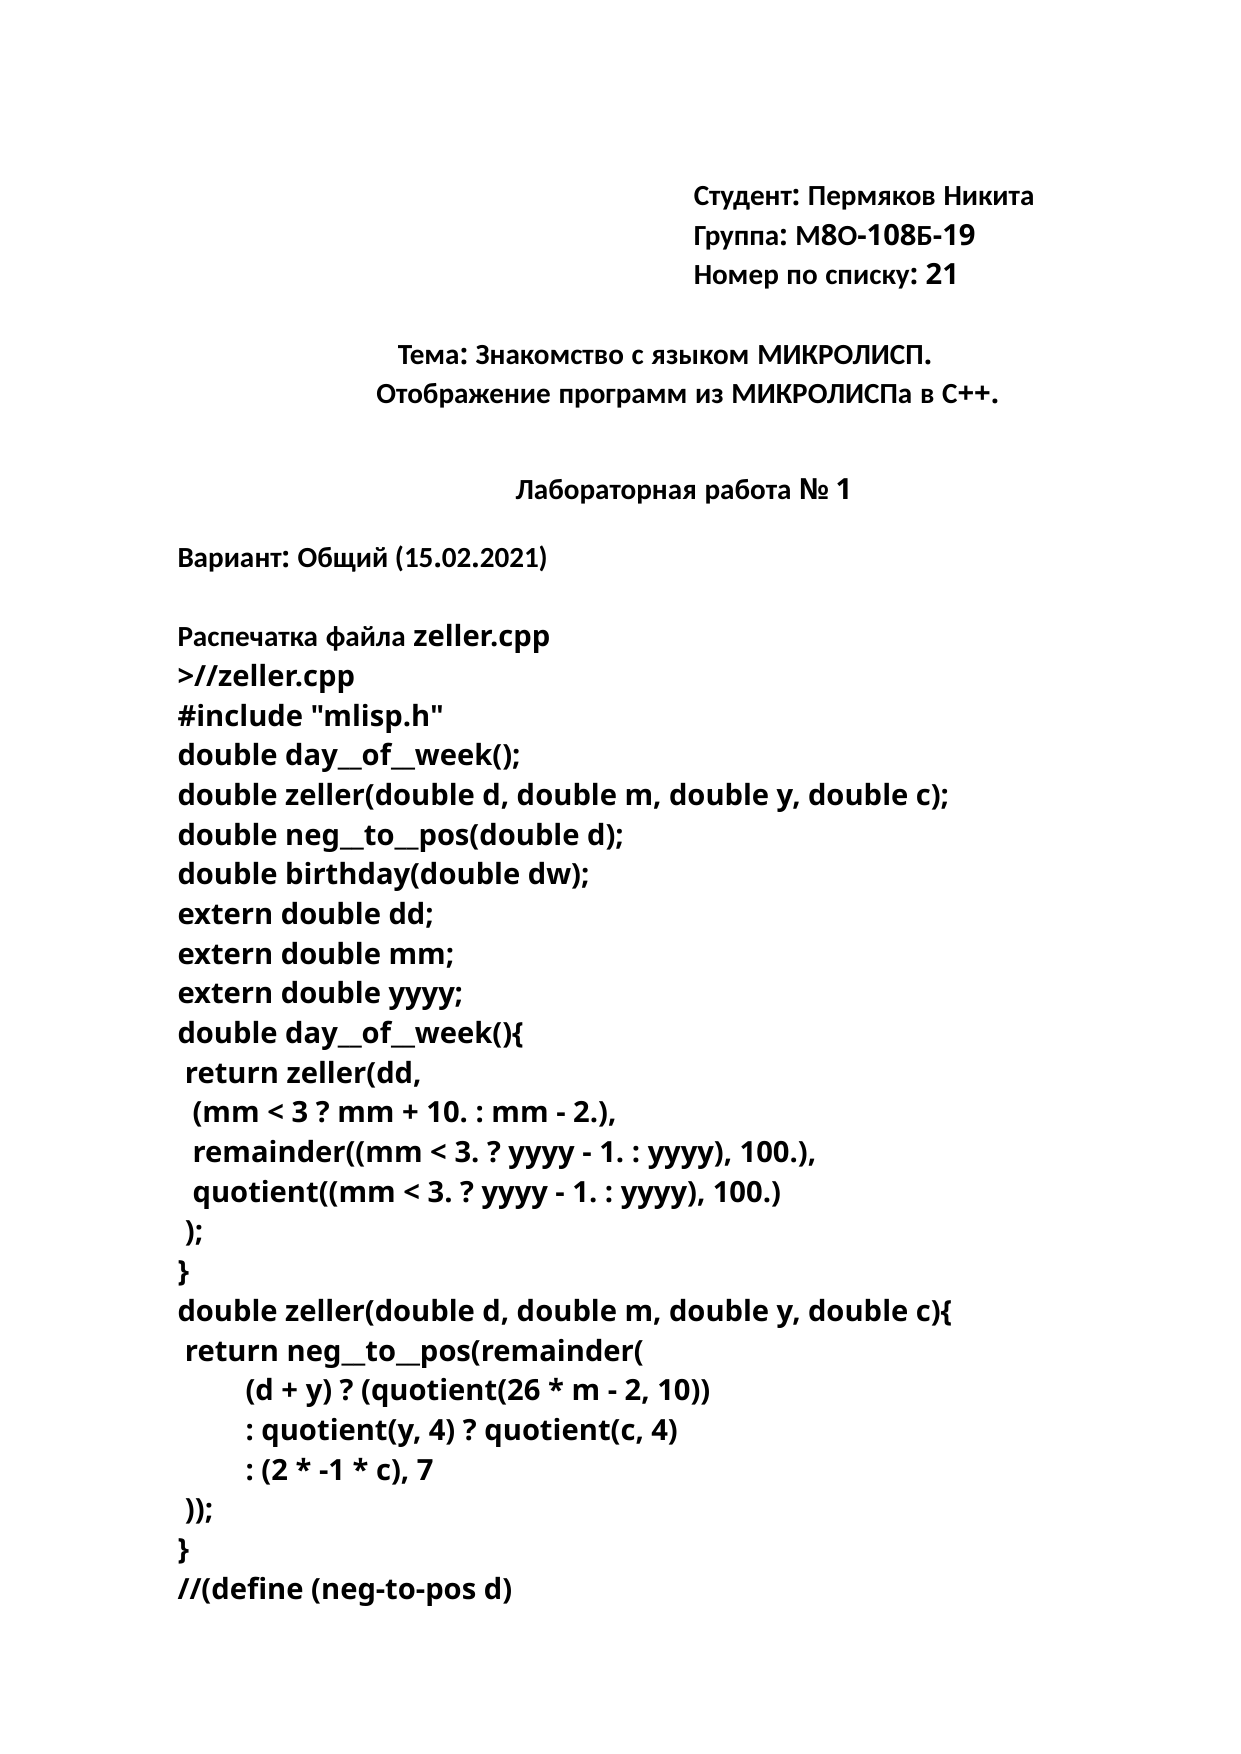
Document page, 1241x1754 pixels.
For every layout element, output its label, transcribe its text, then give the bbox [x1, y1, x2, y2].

text return neg__to__pos(remainder( [177, 1330, 1152, 1369]
text } [177, 1250, 1152, 1290]
text extern double mm; [177, 933, 1152, 973]
text double birthday(double dw); [177, 853, 1152, 893]
text double day__of__week(){ [177, 1012, 1152, 1052]
text (mm < 3 ? mm + 10. : mm - 2.), [177, 1092, 1152, 1131]
text double zeller(double d, double m, double y, double c); [177, 774, 1152, 814]
text extern double yyyy; [177, 973, 1152, 1012]
text : (2 * -1 * c), 7 [177, 1449, 1152, 1488]
text Лабораторная работа № 1 [177, 468, 1152, 508]
text (d + y) ? (quotient(26 * m - 2, 10)) [177, 1369, 1152, 1409]
text extern double dd; [177, 893, 1152, 933]
text #include "mlisp.h" [177, 695, 1152, 734]
text Распечатка файла zeller.cpp [177, 615, 1152, 655]
text //(define (neg-to-pos d) [177, 1568, 1152, 1608]
text Группа: М8О-108Б-19 [177, 214, 1152, 253]
text return zeller(dd, [177, 1052, 1152, 1092]
text ); [177, 1211, 1152, 1250]
text Отображение программ из МИКРОЛИСПа в С++. [177, 373, 1152, 412]
text : quotient(y, 4) ? quotient(c, 4) [177, 1409, 1152, 1449]
text quotient((mm < 3. ? yyyy - 1. : yyyy), 100.) [177, 1171, 1152, 1211]
text double day__of__week(); [177, 734, 1152, 774]
text Вариант: Общий (15.02.2021) [177, 536, 1152, 576]
text Студент: Пермяков Никита [177, 174, 1152, 214]
text double neg__to__pos(double d); [177, 814, 1152, 853]
text >//zeller.cpp [177, 655, 1152, 695]
text remainder((mm < 3. ? yyyy - 1. : yyyy), 100.), [177, 1131, 1152, 1171]
text } [177, 1528, 1152, 1568]
text Тема: Знакомство с языком МИКРОЛИСП. [177, 333, 1152, 373]
text Номер по списку: 21 [177, 253, 1152, 293]
text double zeller(double d, double m, double y, double c){ [177, 1290, 1152, 1330]
text )); [177, 1488, 1152, 1528]
